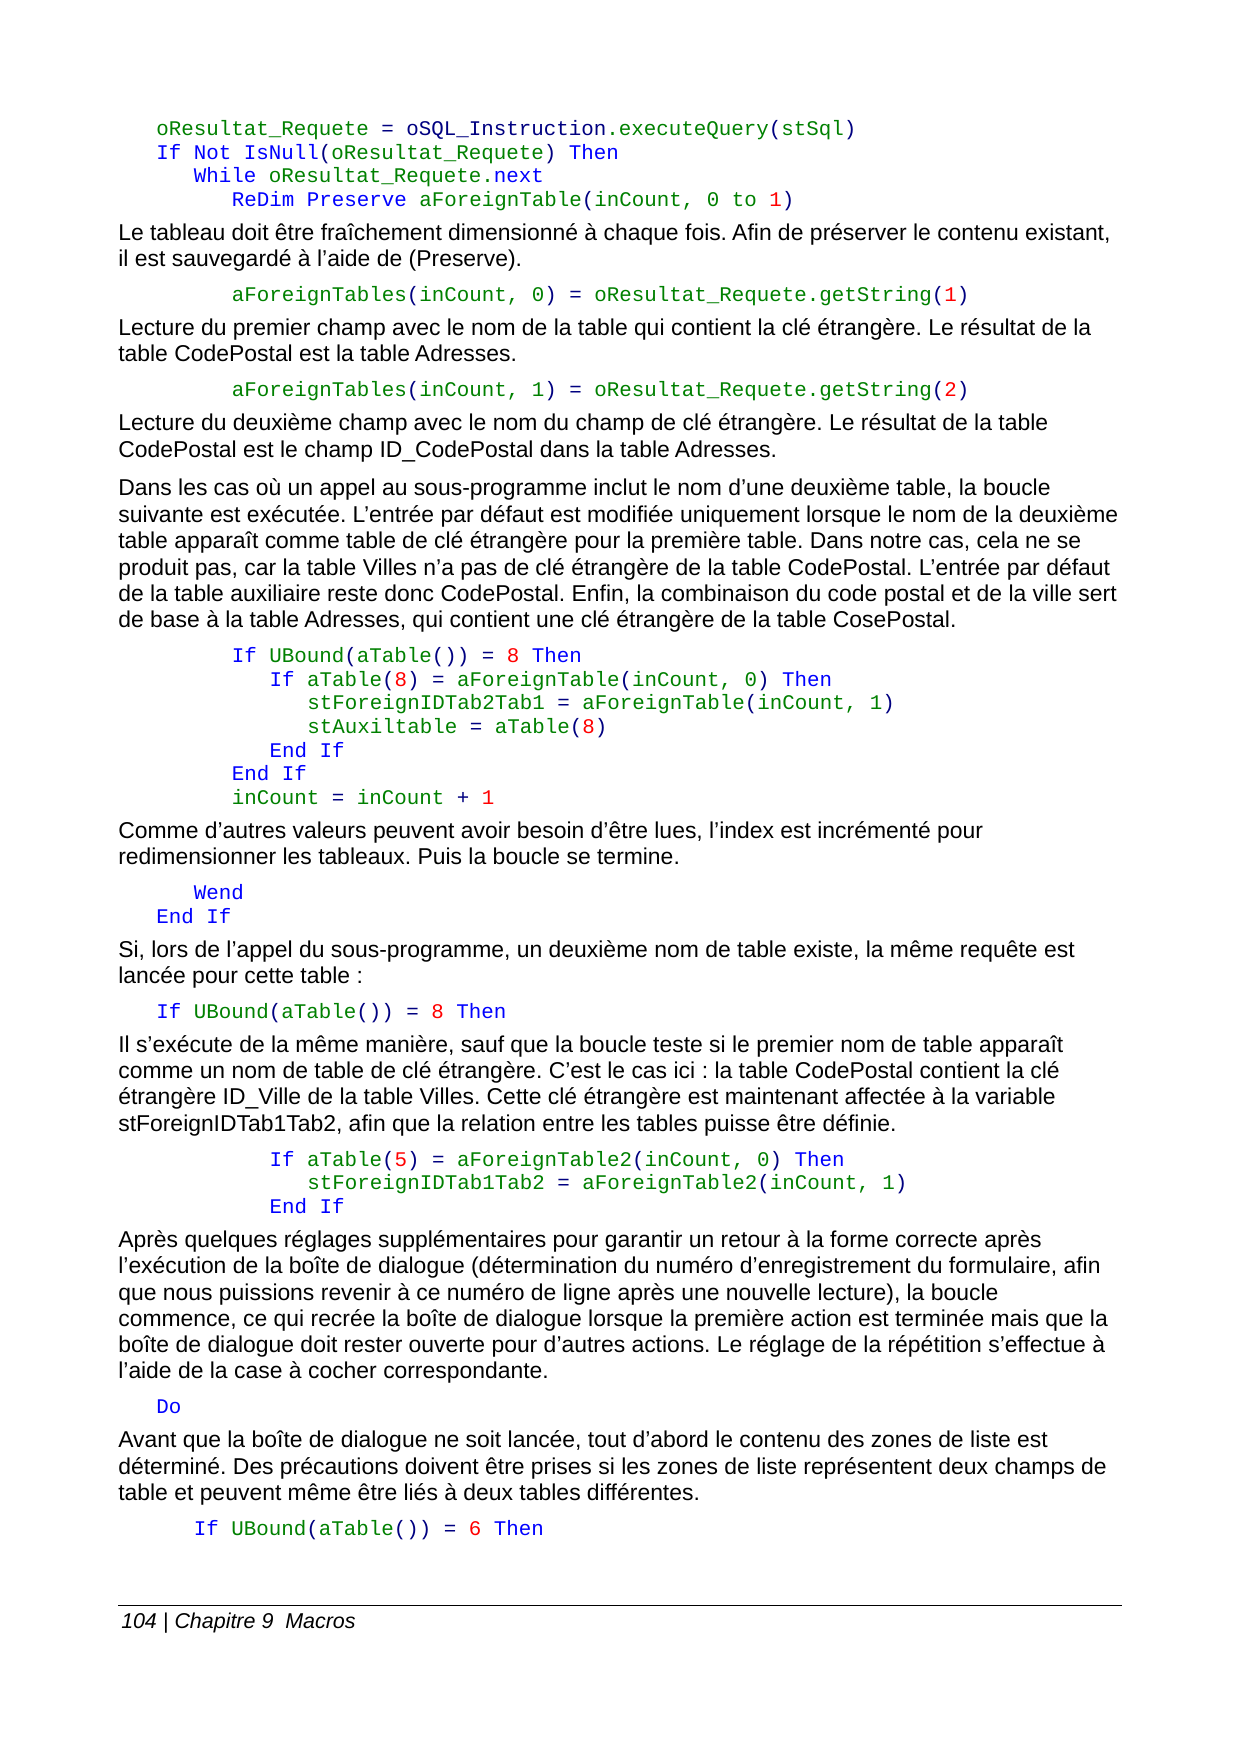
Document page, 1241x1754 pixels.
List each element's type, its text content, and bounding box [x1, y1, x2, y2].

text Le tableau doit être fraîchement dimensionné à chaque fois. Afin de préserver le contenu existant, il est sauvegardé à l’aide de (Preserve). [118, 219, 1122, 272]
text Dans les cas où un appel au sous-programme inclut le nom d’une deuxième table, la boucle suivante est exécutée. L’entrée par défaut est modifiée uniquement lorsque le nom de la deuxième table apparaît comme table de clé étrangère pour la première table. Dans notre cas, cela ne se produit pas, car la table Villes n’a pas de clé étrangère de la table CodePostal. L’entrée par défaut de la table auxiliaire reste donc CodePostal. Enfin, la combinaison du code postal et de la ville sert de base à la table Adresses, qui contient une clé étrangère de la table CosePostal. [118, 474, 1122, 632]
text Wend [156, 882, 1122, 906]
text If UBound(aTable()) = 6 Then [156, 1518, 1122, 1541]
text Après quelques réglages supplémentaires pour garantir un retour à la forme correcte après l’exécution de la boîte de dialogue (détermination du numéro d’enregistrement du formulaire, afin que nous puissions revenir à ce numéro de ligne après une nouvelle lecture), la boucle commence, ce qui recrée la boîte de dialogue lorsque la première action est terminée mais que la boîte de dialogue doit rester ouverte pour d’autres actions. Le réglage de la répétition s’effectue à l’aide de la case à cocher correspondante. [118, 1226, 1122, 1384]
text If aTable(5) = aForeignTable2(inCount, 0) Then [156, 1148, 1122, 1172]
text End If [156, 1196, 1122, 1219]
text Si, lors de l’appel du sous-programme, un deuxième nom de table existe, la même requête est lancée pour cette table : [118, 936, 1122, 988]
text stForeignIDTab1Tab2 = aForeignTable2(inCount, 1) [156, 1172, 1122, 1196]
text aForeignTables(inCount, 1) = oResultat_Requete.getString(2) [156, 379, 1122, 403]
text If aTable(8) = aForeignTable(inCount, 0) Then [156, 669, 1122, 692]
text Lecture du premier champ avec le nom de la table qui contient la clé étrangère. Le résultat de la table CodePostal est la table Adresses. [118, 314, 1122, 367]
text stAuxiltable = aTable(8) [156, 716, 1122, 739]
text Comme d’autres valeurs peuvent avoir besoin d’être lues, l’index est incrémenté pour redimensionner les tableaux. Puis la boucle se termine. [118, 817, 1122, 869]
text oResultat_Requete = oSQL_Instruction.executeQuery(stSql) [156, 118, 1122, 142]
text Do [156, 1396, 1122, 1420]
text If UBound(aTable()) = 8 Then [156, 645, 1122, 669]
text Avant que la boîte de dialogue ne soit lancée, tout d’abord le contenu des zones de liste est déterminé. Des précautions doivent être prises si les zones de liste représentent deux champs de table et peuvent même être liés à deux tables différentes. [118, 1426, 1122, 1505]
text Il s’exécute de la même manière, sauf que la boucle teste si le premier nom de table apparaît comme un nom de table de clé étrangère. C’est le cas ici : la table CodePostal contient la clé étrangère ID_Ville de la table Villes. Cette clé étrangère est maintenant affectée à la variable stForeignIDTab1Tab2, afin que la relation entre les tables puisse être définie. [118, 1031, 1122, 1136]
text While oResultat_Requete.next [156, 165, 1122, 189]
text End If [156, 906, 1122, 929]
text If UBound(aTable()) = 8 Then [156, 1001, 1122, 1024]
text Lecture du deuxième champ avec le nom du champ de clé étrangère. Le résultat de la table CodePostal est le champ ID_CodePostal dans la table Adresses. [118, 409, 1122, 462]
text aForeignTables(inCount, 0) = oResultat_Requete.getString(1) [156, 284, 1122, 308]
text If Not IsNull(oResultat_Requete) Then [156, 142, 1122, 165]
text ReDim Preserve aForeignTable(inCount, 0 to 1) [156, 189, 1122, 213]
text inCount = inCount + 1 [156, 787, 1122, 811]
text End If [156, 739, 1122, 763]
text stForeignIDTab2Tab1 = aForeignTable(inCount, 1) [156, 692, 1122, 716]
text End If [156, 763, 1122, 787]
